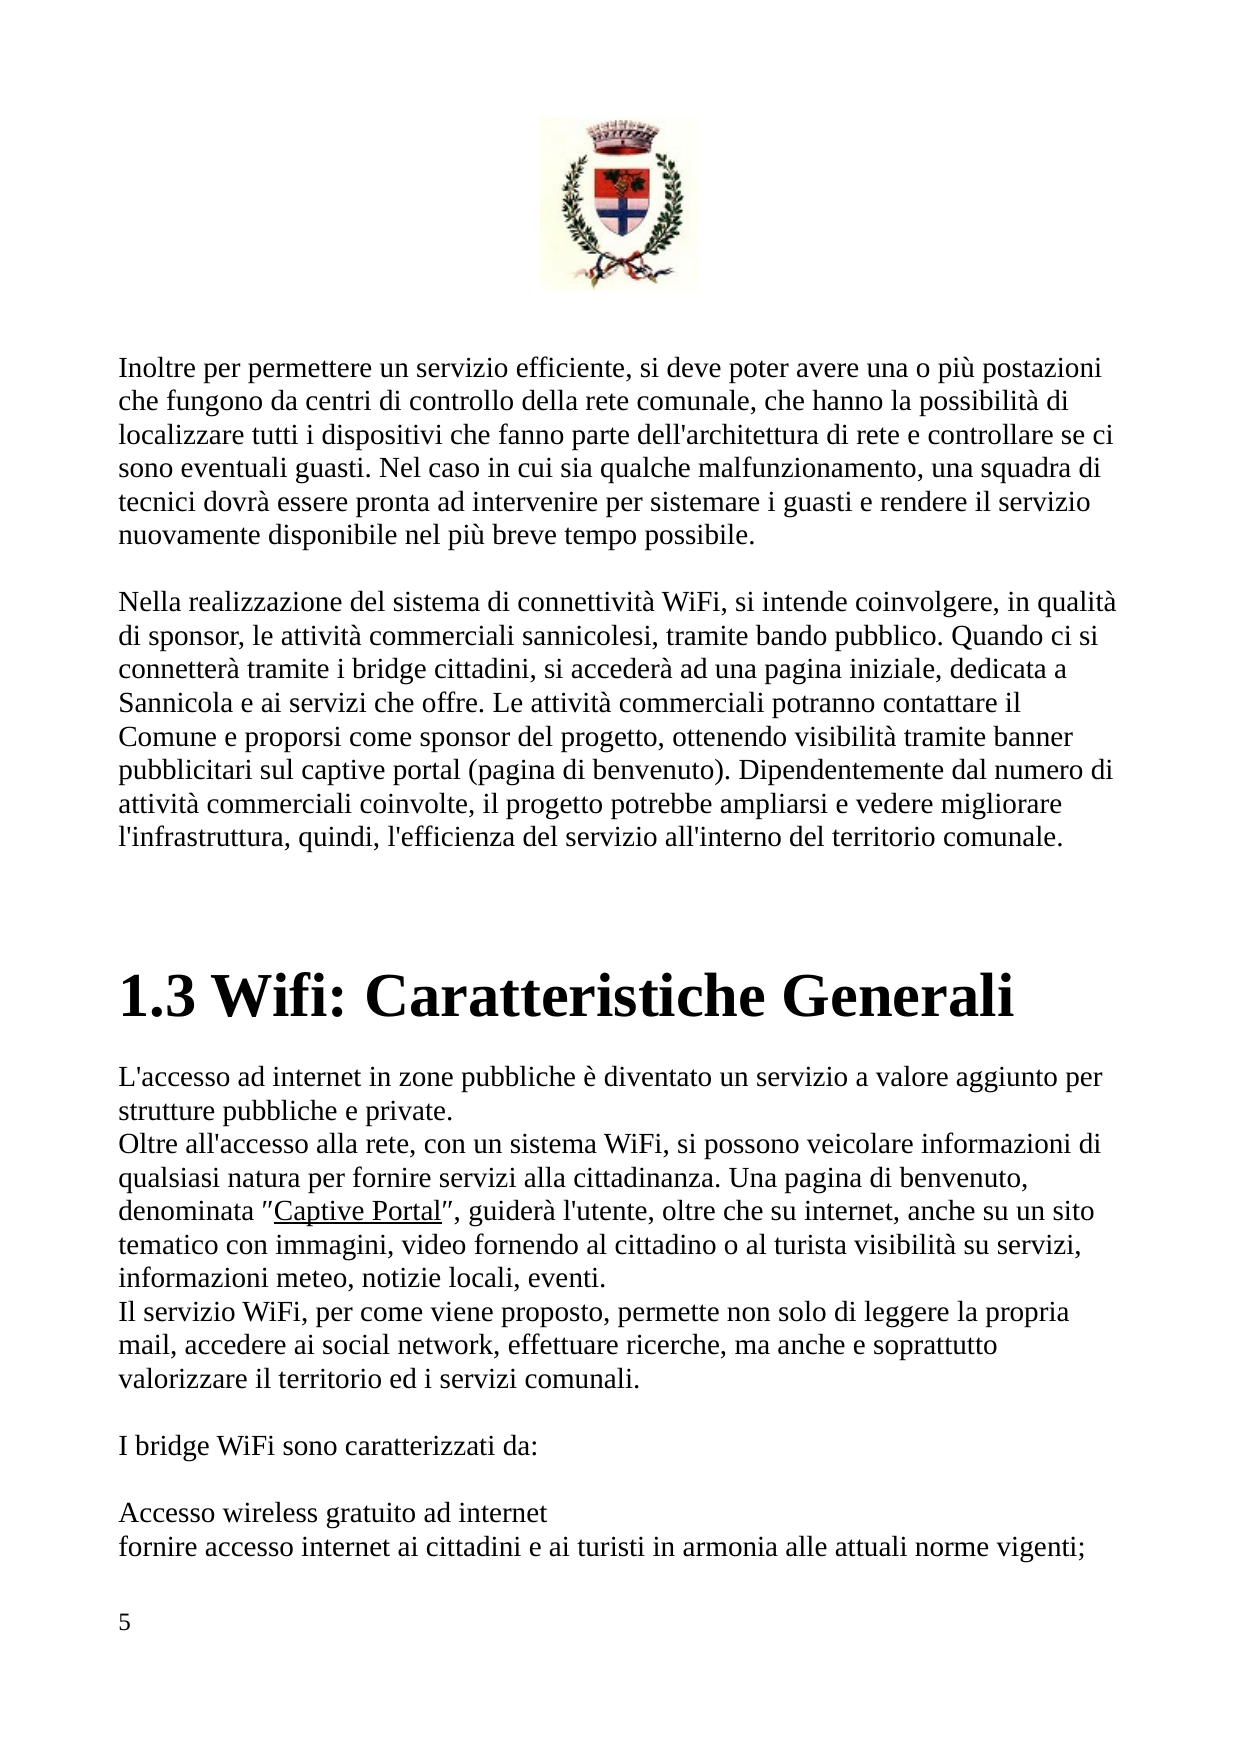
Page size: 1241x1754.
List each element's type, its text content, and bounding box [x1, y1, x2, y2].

list 1.3 Wifi: Caratteristiche Generali [81, 958, 1122, 1059]
text Inoltre per permettere un servizio efficiente, si deve poter avere una o più postazioni che fungono da centri di controllo della rete comunale, che hanno la possibilità di localizzare tutti i dispositivi che fanno parte dell'architettura di rete e controllare se ci sono eventuali guasti. Nel caso in cui sia qualche malfunzionamento, una squadra di tecnici dovrà essere pronta ad intervenire per sistemare i guasti e rendere il servizio nuovamente disponibile nel più breve tempo possibile. [118, 350, 1122, 551]
text L'accesso ad internet in zone pubbliche è diventato un servizio a valore aggiunto per strutture pubbliche e private. Oltre all'accesso alla rete, con un sistema WiFi, si possono veicolare informazioni di qualsiasi natura per fornire servizi alla cittadinanza. Una pagina di benvenuto, denominata ″Captive Portal″, guiderà l'utente, oltre che su internet, anche su un sito tematico con immagini, video fornendo al cittadino o al turista visibilità su servizi, informazioni meteo, notizie locali, eventi. Il servizio WiFi, per come viene proposto, permette non solo di leggere la propria mail, accedere ai social network, effettuare ricerche, ma anche e soprattutto valorizzare il territorio ed i servizi comunali. I bridge WiFi sono caratterizzati da: Accesso wireless gratuito ad internet fornire accesso internet ai cittadini e ai turisti in armonia alle attuali norme vigenti; [118, 1059, 1122, 1562]
text Nella realizzazione del sistema di connettività WiFi, si intende coinvolgere, in qualità di sponsor, le attività commerciali sannicolesi, tramite bando pubblico. Quando ci si connetterà tramite i bridge cittadini, si accederà ad una pagina iniziale, dedicata a Sannicola e ai servizi che offre. Le attività commerciali potranno contattare il Comune e proporsi come sponsor del progetto, ottenendo visibilità tramite banner pubblicitari sul captive portal (pagina di benvenuto). Dipendentemente dal numero di attività commerciali coinvolte, il progetto potrebbe ampliarsi e vedere migliorare l'infrastruttura, quindi, l'efficienza del servizio all'interno del territorio comunale. [118, 584, 1122, 853]
picture [540, 117, 700, 291]
